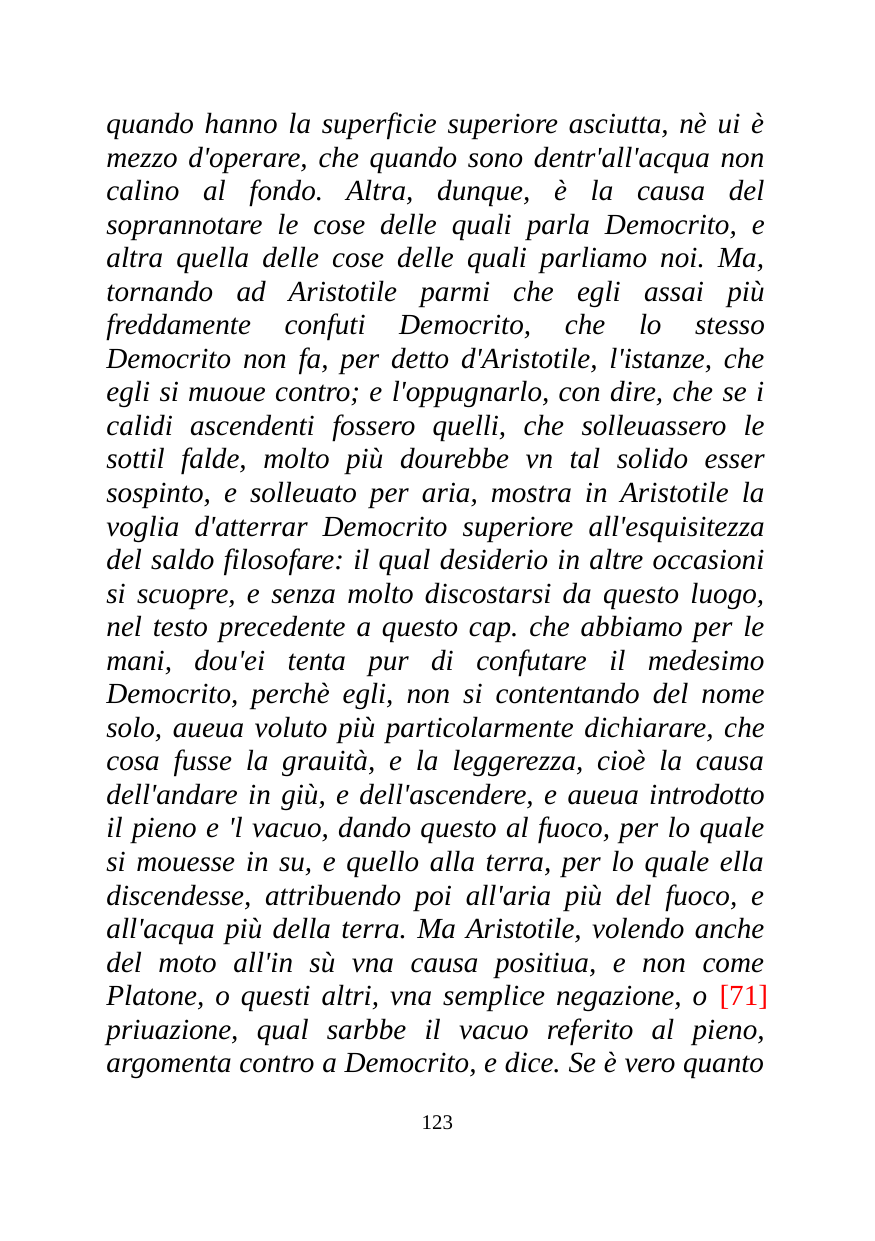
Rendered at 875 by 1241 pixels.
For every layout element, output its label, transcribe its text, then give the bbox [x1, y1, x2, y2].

text quando hanno la superficie superiore asciutta, nè ui è mezzo d'operare, che quando sono dentr'all'acqua non calino al fondo. Altra, dunque, è la causa del soprannotare le cose delle quali parla Democrito, e altra quella delle cose delle quali parliamo noi. Ma, tornando ad Aristotile parmi che egli assai più freddamente confuti Democrito, che lo stesso Democrito non fa, per detto d'Aristotile, l'istanze, che egli si muoue contro; e l'oppugnarlo, con dire, che se i calidi ascendenti fossero quelli, che solleuassero le sottil falde, molto più dourebbe vn tal solido esser sospinto, e solleuato per aria, mostra in Aristotile la voglia d'atterrar Democrito superiore all'esquisitezza del saldo filosofare: il qual desiderio in altre occasioni si scuopre, e senza molto discostarsi da questo luogo, nel testo precedente a questo cap. che abbiamo per le mani, dou'ei tenta pur di confutare il medesimo Democrito, perchè egli, non si contentando del nome solo, aueua voluto più particolarmente dichiarare, che cosa fusse la grauità, e la leggerezza, cioè la causa dell'andare in giù, e dell'ascendere, e aueua introdotto il pieno e 'l vacuo, dando questo al fuoco, per lo quale si mouesse in su, e quello alla terra, per lo quale ella discendesse, attribuendo poi all'aria più del fuoco, e all'acqua più della terra. Ma Aristotile, volendo anche del moto all'in sù vna causa positiua, e non come Platone, o questi altri, vna semplice negazione, o [71] priuazione, qual sarbbe il vacuo referito al pieno, argomenta contro a Democrito, e dice. Se è vero quanto [106, 106, 768, 1079]
